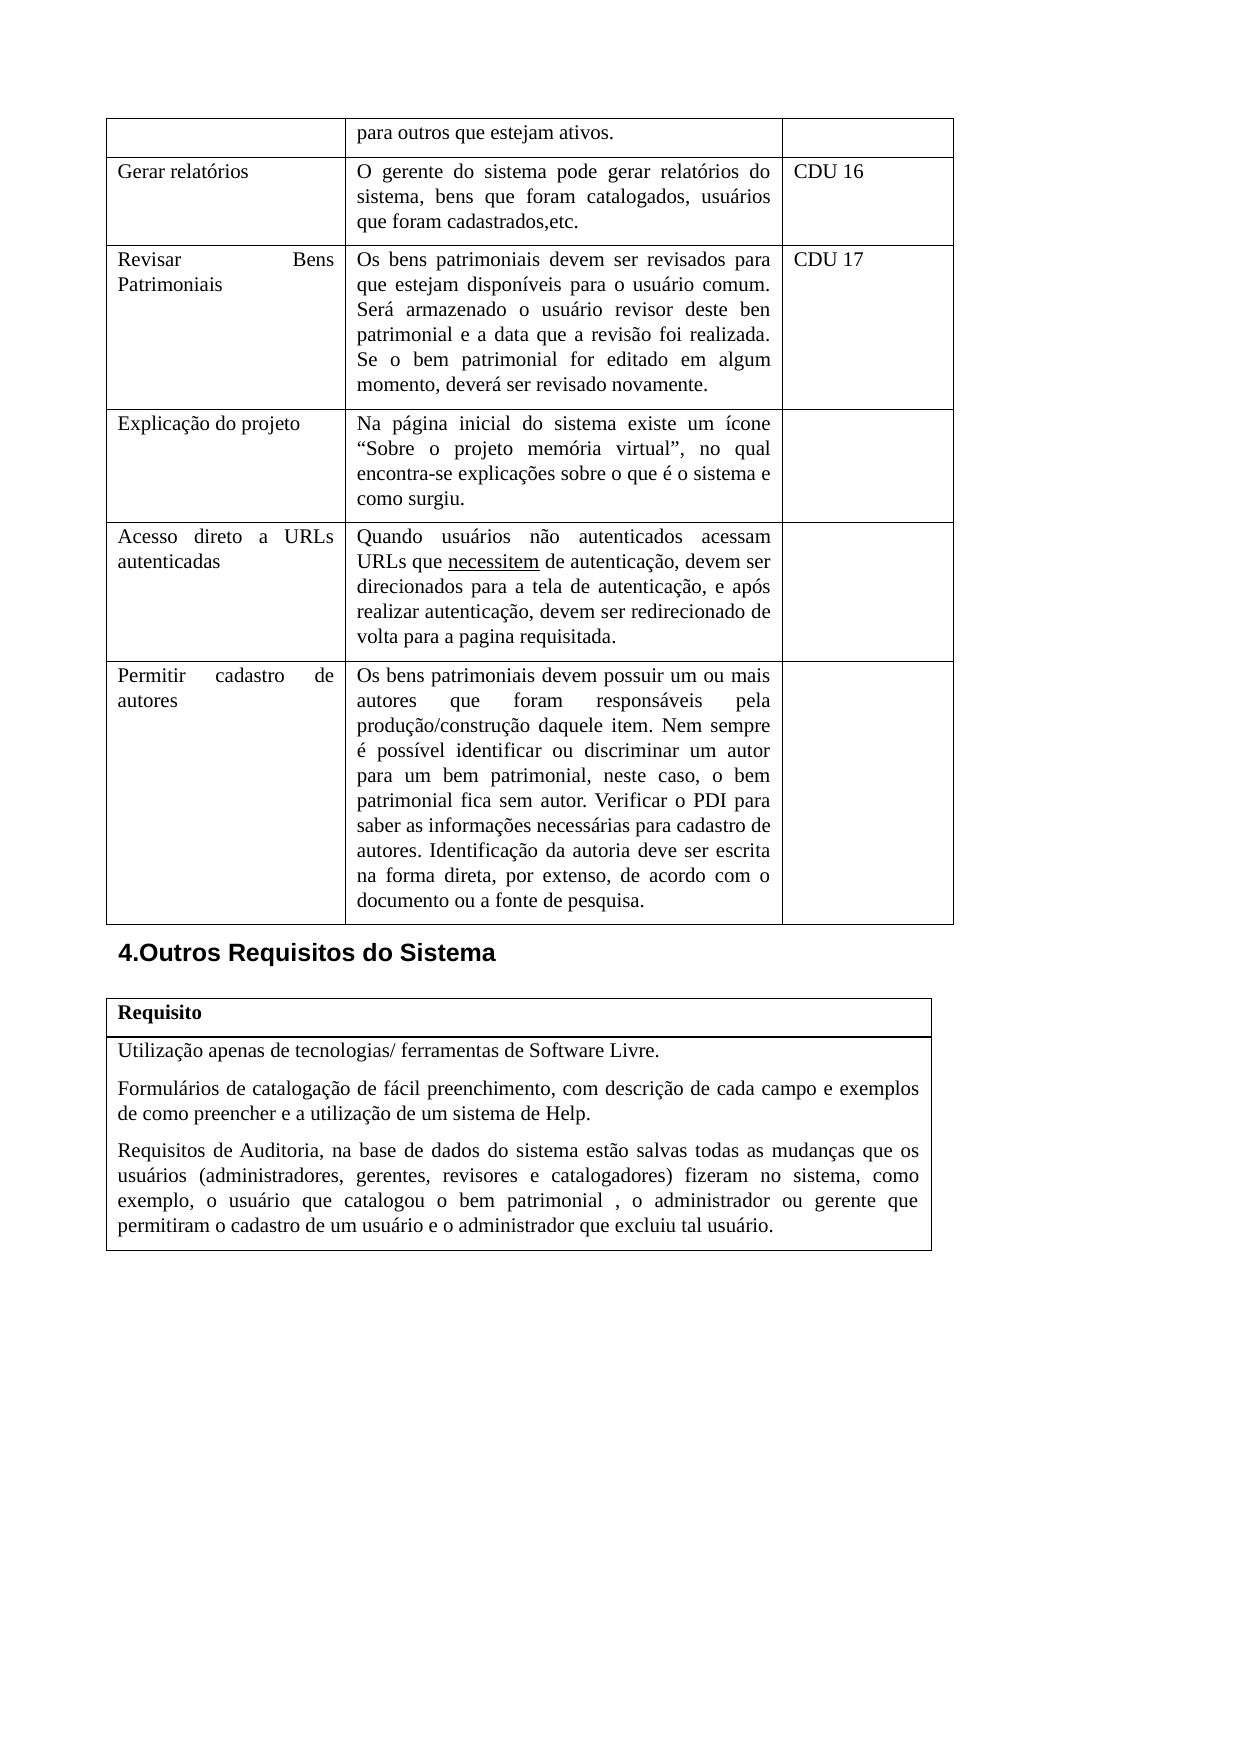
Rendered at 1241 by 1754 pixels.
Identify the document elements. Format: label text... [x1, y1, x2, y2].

table_cell Na página inicial do sistema existe um ícone “Sobre o projeto memória virtual”, no qual encontra-se explicações sobre o que é o sistema e como surgiu. [346, 410, 782, 522]
table_cell [783, 662, 953, 924]
table_cell Os bens patrimoniais devem ser revisados para que estejam disponíveis para o usuário comum. Será armazenado o usuário revisor deste ben patrimonial e a data que a revisão foi realizada. Se o bem patrimonial for editado em algum momento, deverá ser revisado novamente. [346, 246, 782, 409]
table_cell Explicação do projeto [107, 410, 345, 522]
table_cell para outros que estejam ativos. [346, 119, 782, 157]
table_cell [783, 119, 953, 157]
table_cell [783, 410, 953, 522]
table_cell [107, 119, 345, 157]
table_cell O gerente do sistema pode gerar relatórios do sistema, bens que foram catalogados, usuários que foram cadastrados,etc. [346, 158, 782, 245]
table_cell CDU 17 [783, 246, 953, 409]
table_cell Utilização apenas de tecnologias/ ferramentas de Software Livre. Formulários de catalogação de fácil preenchimento, com descrição de cada campo e exemplos de como preencher e a utilização de um sistema de Help. Requisitos de Auditoria, na base de dados do sistema estão salvas todas as mudanças que os usuários (administradores, gerentes, revisores e catalogadores) fizeram no sistema, como exemplo, o usuário que catalogou o bem patrimonial , o administrador ou gerente que permitiram o cadastro de um usuário e o administrador que excluiu tal usuário. [107, 1038, 931, 1250]
table_cell Gerar relatórios [107, 158, 345, 245]
table_cell Os bens patrimoniais devem possuir um ou mais autores que foram responsáveis pela produção/construção daquele item. Nem sempre é possível identificar ou discriminar um autor para um bem patrimonial, neste caso, o bem patrimonial fica sem autor. Verificar o PDI para saber as informações necessárias para cadastro de autores. Identificação da autoria deve ser escrita na forma direta, por extenso, de acordo com o documento ou a fonte de pesquisa. [346, 662, 782, 924]
table_cell Acesso direto a URLs autenticadas [107, 523, 345, 661]
table_cell Quando usuários não autenticados acessam URLs que necessitem de autenticação, devem ser direcionados para a tela de autenticação, e após realizar autenticação, devem ser redirecionado de volta para a pagina requisitada. [346, 523, 782, 661]
subtitle Outros Requisitos do Sistema [118, 938, 1122, 967]
table_cell Permitir cadastro de autores [107, 662, 345, 924]
table_header Requisito [107, 999, 931, 1036]
table_cell CDU 16 [783, 158, 953, 245]
table_cell Revisar Bens Patrimoniais [107, 246, 345, 409]
table_cell [783, 523, 953, 661]
